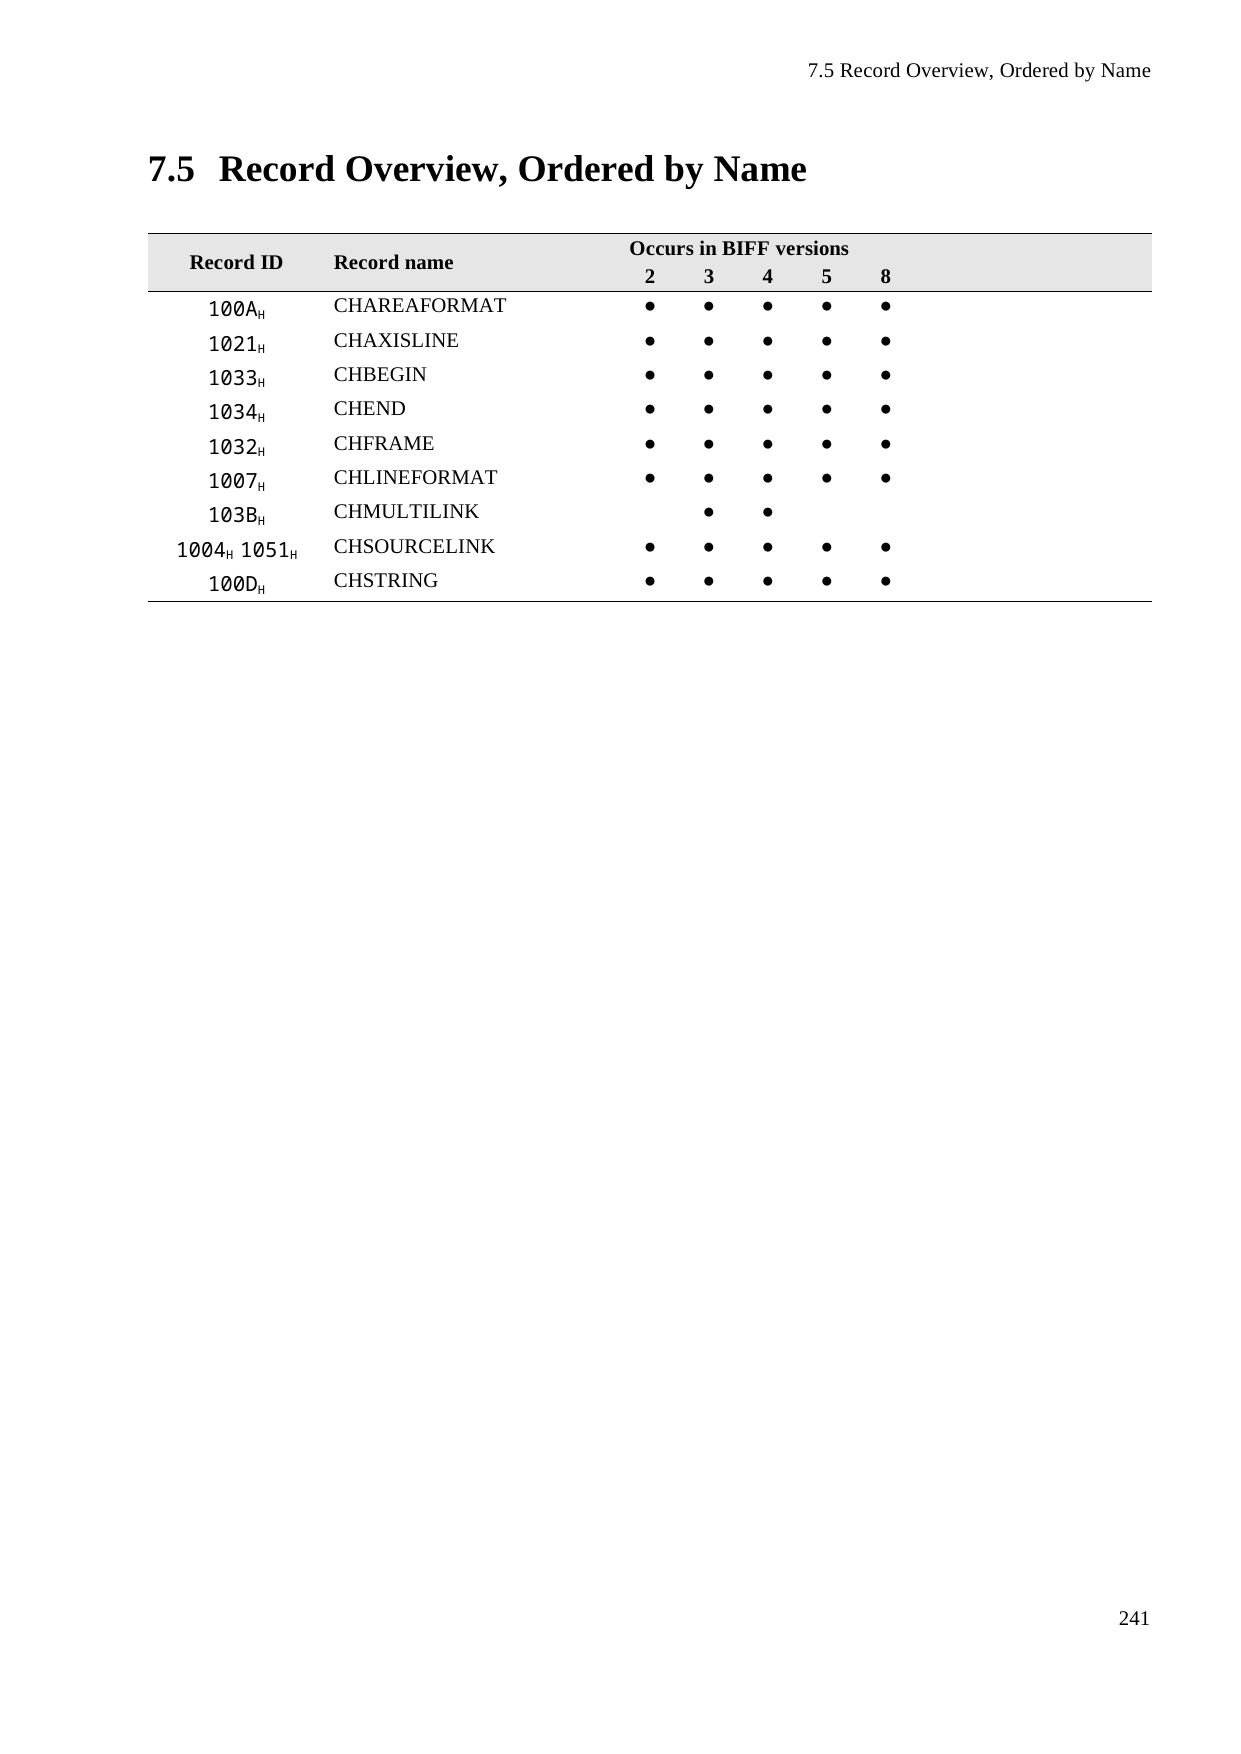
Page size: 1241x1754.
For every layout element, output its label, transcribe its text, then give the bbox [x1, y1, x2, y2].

table_cell ● [679, 394, 738, 429]
table_cell [974, 262, 1033, 291]
table_cell [1092, 360, 1152, 394]
table_cell [915, 463, 974, 497]
table_cell 100DH [148, 566, 325, 601]
table_cell [1033, 498, 1092, 532]
table_cell [1033, 262, 1092, 291]
table_cell [974, 566, 1033, 601]
table_cell [915, 262, 974, 291]
table_cell ● [620, 429, 679, 463]
table_cell ● [797, 292, 856, 326]
table_cell CHSOURCELINK [325, 532, 620, 566]
table_cell 2 [620, 262, 679, 291]
table_cell [1033, 394, 1092, 429]
table_cell ● [738, 429, 797, 463]
table_cell ● [856, 566, 915, 601]
table_cell 100AH [148, 292, 325, 326]
table_header Occurs in BIFF versions [620, 234, 1152, 262]
table_cell [915, 566, 974, 601]
table_cell [1033, 532, 1092, 566]
table_cell ● [856, 463, 915, 497]
table_cell [1092, 292, 1152, 326]
table_cell ● [620, 566, 679, 601]
table_cell ● [620, 360, 679, 394]
table_cell 1034H [148, 394, 325, 429]
table_cell [974, 360, 1033, 394]
table_cell ● [856, 360, 915, 394]
table_cell ● [856, 292, 915, 326]
table_header Record ID [148, 234, 325, 291]
table_cell CHAREAFORMAT [325, 292, 620, 326]
table_cell ● [797, 394, 856, 429]
table_cell ● [797, 532, 856, 566]
table_cell 3 [679, 262, 738, 291]
table_cell [1033, 566, 1092, 601]
table_cell ● [797, 429, 856, 463]
table_cell [1092, 532, 1152, 566]
table_cell [974, 498, 1033, 532]
table_cell ● [738, 566, 797, 601]
table_cell 1032H [148, 429, 325, 463]
table_cell [1033, 360, 1092, 394]
table_cell ● [856, 429, 915, 463]
table_cell [974, 394, 1033, 429]
table_cell [1033, 429, 1092, 463]
table_cell [915, 326, 974, 360]
table_cell [1092, 262, 1152, 291]
table_cell ● [620, 394, 679, 429]
table_cell ● [679, 292, 738, 326]
table_cell [974, 292, 1033, 326]
table_header Record name [325, 234, 620, 291]
table_cell 1033H [148, 360, 325, 394]
table_cell [915, 394, 974, 429]
table_cell ● [797, 360, 856, 394]
table_cell CHBEGIN [325, 360, 620, 394]
table_cell ● [620, 326, 679, 360]
table_cell [856, 498, 915, 532]
table_cell ● [679, 532, 738, 566]
table_cell CHLINEFORMAT [325, 463, 620, 497]
table_cell [1033, 292, 1092, 326]
table_cell ● [738, 532, 797, 566]
table_cell ● [620, 532, 679, 566]
table_cell CHAXISLINE [325, 326, 620, 360]
table_cell CHFRAME [325, 429, 620, 463]
table_cell [1092, 326, 1152, 360]
table_cell [1092, 566, 1152, 601]
table_cell [915, 429, 974, 463]
table_cell ● [856, 394, 915, 429]
table_cell ● [738, 498, 797, 532]
table_cell ● [738, 394, 797, 429]
table_cell ● [679, 463, 738, 497]
table_cell ● [738, 292, 797, 326]
table_cell ● [738, 360, 797, 394]
table_cell ● [620, 292, 679, 326]
table_cell [797, 498, 856, 532]
table_cell ● [797, 326, 856, 360]
table_cell ● [797, 463, 856, 497]
table_cell ● [856, 532, 915, 566]
table_cell CHEND [325, 394, 620, 429]
table_cell [1092, 429, 1152, 463]
table_cell [1033, 463, 1092, 497]
table_cell 103BH [148, 498, 325, 532]
table_cell ● [679, 566, 738, 601]
table_cell ● [679, 360, 738, 394]
table_cell ● [679, 498, 738, 532]
table_cell [915, 292, 974, 326]
table_cell CHMULTILINK [325, 498, 620, 532]
table_cell [1092, 463, 1152, 497]
table_cell [974, 429, 1033, 463]
table_cell 8 [856, 262, 915, 291]
table_cell ● [679, 429, 738, 463]
table_cell [915, 498, 974, 532]
table_cell [974, 463, 1033, 497]
table_cell ● [738, 326, 797, 360]
table_cell ● [679, 326, 738, 360]
table_cell 1007H [148, 463, 325, 497]
table_cell ● [738, 463, 797, 497]
table_cell ● [797, 566, 856, 601]
table_cell [1092, 498, 1152, 532]
table_cell [974, 532, 1033, 566]
table_cell [974, 326, 1033, 360]
table_cell ● [620, 463, 679, 497]
table_cell [1033, 326, 1092, 360]
table_cell [620, 498, 679, 532]
table_cell 1021H [148, 326, 325, 360]
table_cell [1092, 394, 1152, 429]
table_cell [915, 532, 974, 566]
table_cell ● [856, 326, 915, 360]
table_cell 4 [738, 262, 797, 291]
subtitle Record Overview, Ordered by Name [148, 148, 1152, 189]
table_cell 1004H 1051H [148, 532, 325, 566]
table_cell CHSTRING [325, 566, 620, 601]
table_cell 5 [797, 262, 856, 291]
table_cell [915, 360, 974, 394]
